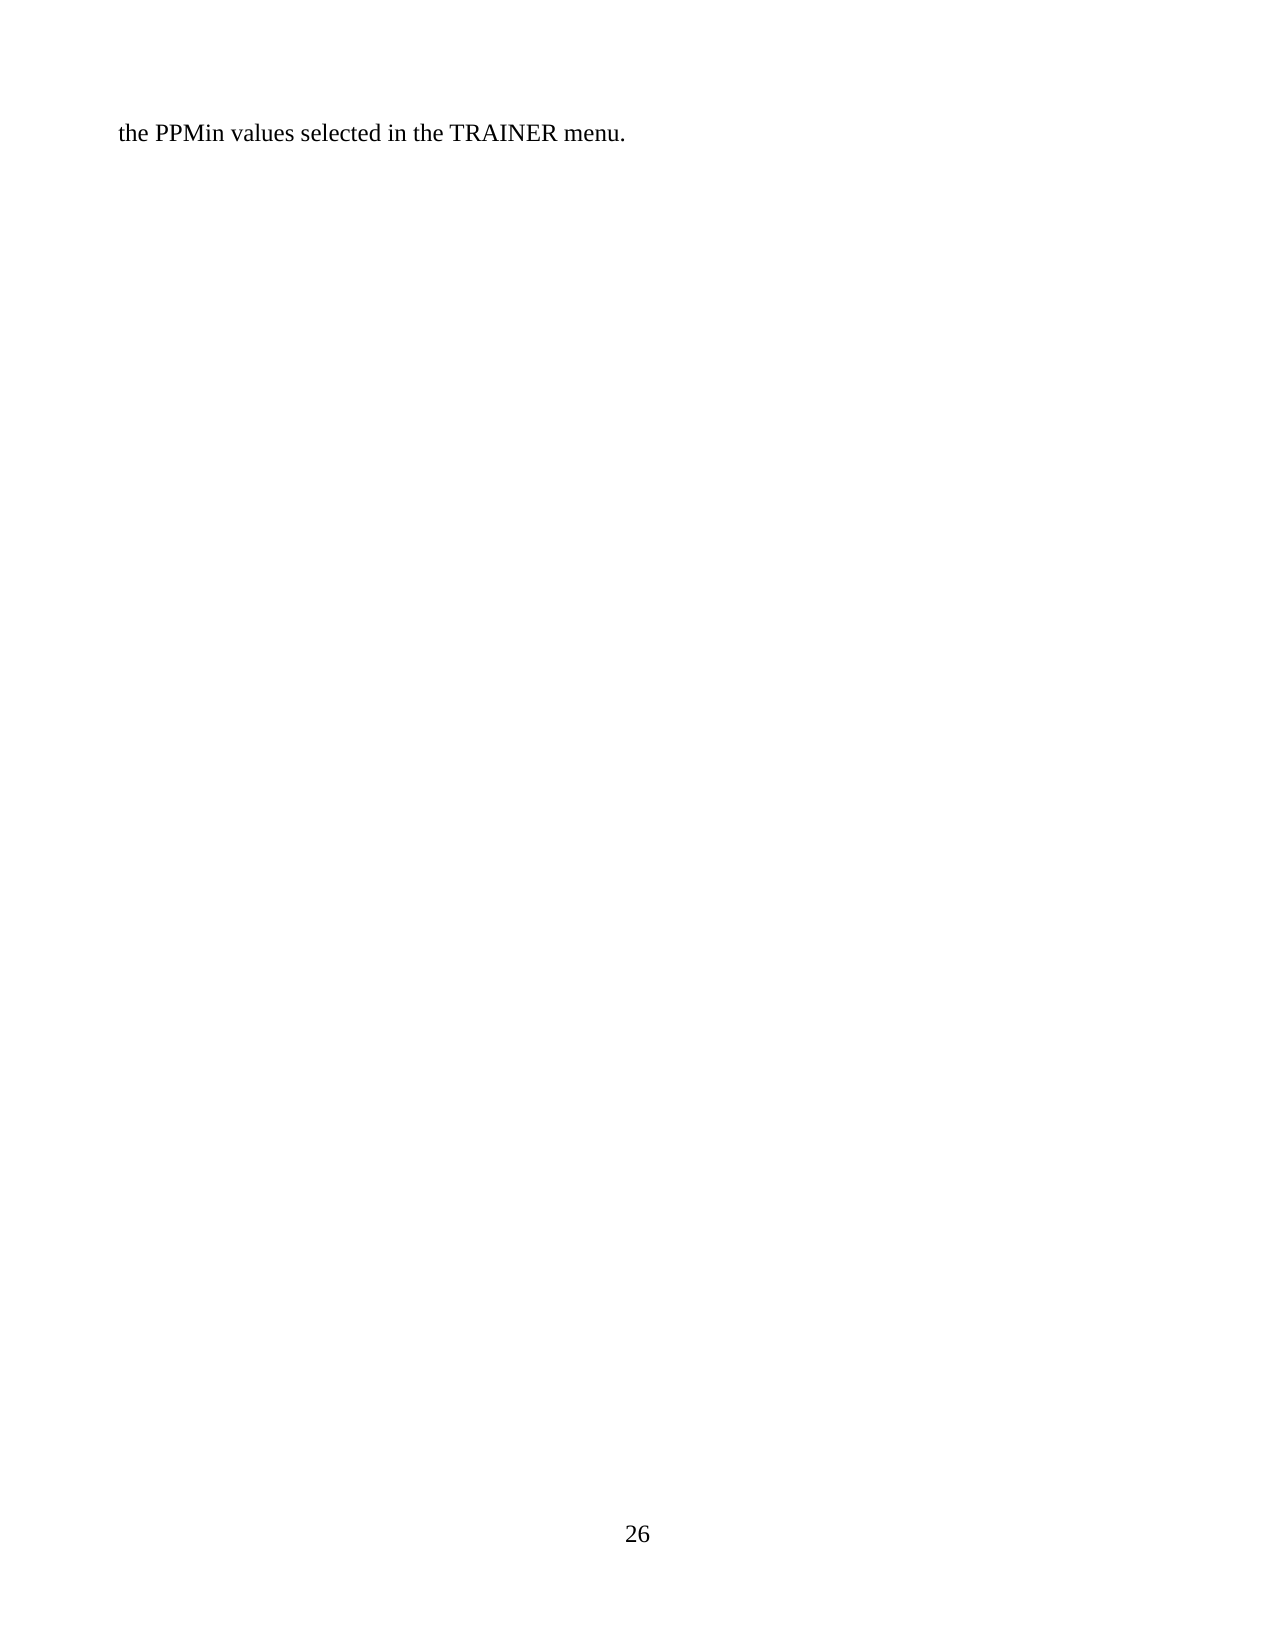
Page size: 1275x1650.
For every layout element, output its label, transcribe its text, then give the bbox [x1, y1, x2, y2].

text the PPMin values selected in the TRAINER menu. [118, 118, 1157, 147]
